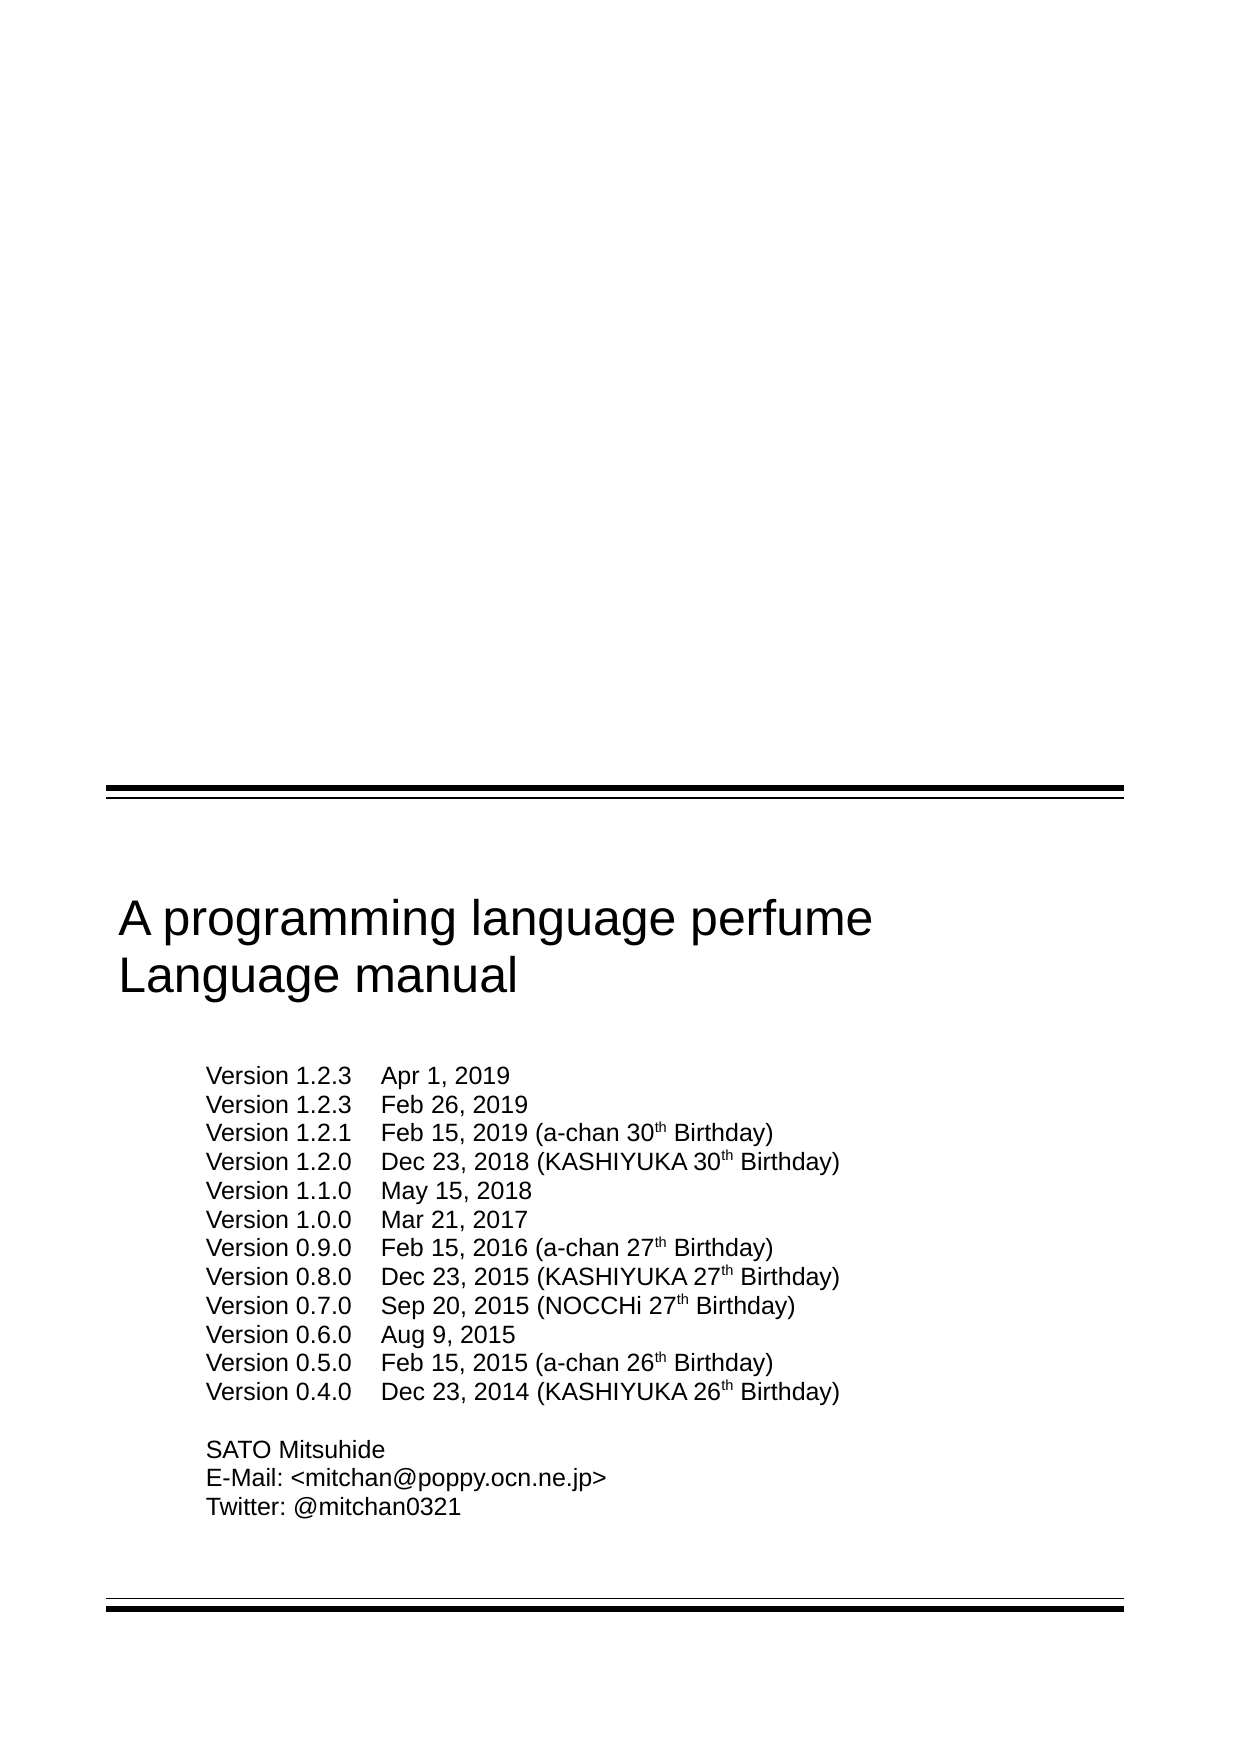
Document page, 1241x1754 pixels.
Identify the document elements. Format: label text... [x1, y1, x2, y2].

text Version 1.2.3 Feb 26, 2019 [118, 1090, 1122, 1118]
text Version 1.0.0 Mar 21, 2017 [118, 1205, 1122, 1233]
text Version 1.2.3 Apr 1, 2019 [118, 1061, 1122, 1090]
text Version 1.2.0 Dec 23, 2018 (KASHIYUKA 30th Birthday) [118, 1147, 1122, 1176]
text Version 0.9.0 Feb 15, 2016 (a-chan 27th Birthday) [118, 1233, 1122, 1262]
text Version 0.6.0 Aug 9, 2015 [118, 1320, 1122, 1348]
text Version 0.7.0 Sep 20, 2015 (NOCCHi 27th Birthday) [118, 1291, 1122, 1320]
text Version 0.4.0 Dec 23, 2014 (KASHIYUKA 26th Birthday) [118, 1377, 1122, 1406]
text Version 1.1.0 May 15, 2018 [118, 1176, 1122, 1205]
text Twitter: @mitchan0321 [118, 1492, 1122, 1521]
text Version 0.8.0 Dec 23, 2015 (KASHIYUKA 27th Birthday) [118, 1262, 1122, 1291]
text Version 0.5.0 Feb 15, 2015 (a-chan 26th Birthday) [118, 1348, 1122, 1377]
text Language manual [118, 946, 1122, 1003]
text A programming language perfume [118, 888, 1122, 946]
text Version 1.2.1 Feb 15, 2019 (a-chan 30th Birthday) [118, 1118, 1122, 1147]
text E-Mail: <mitchan@poppy.ocn.ne.jp> [118, 1463, 1122, 1492]
text SATO Mitsuhide [118, 1435, 1122, 1463]
